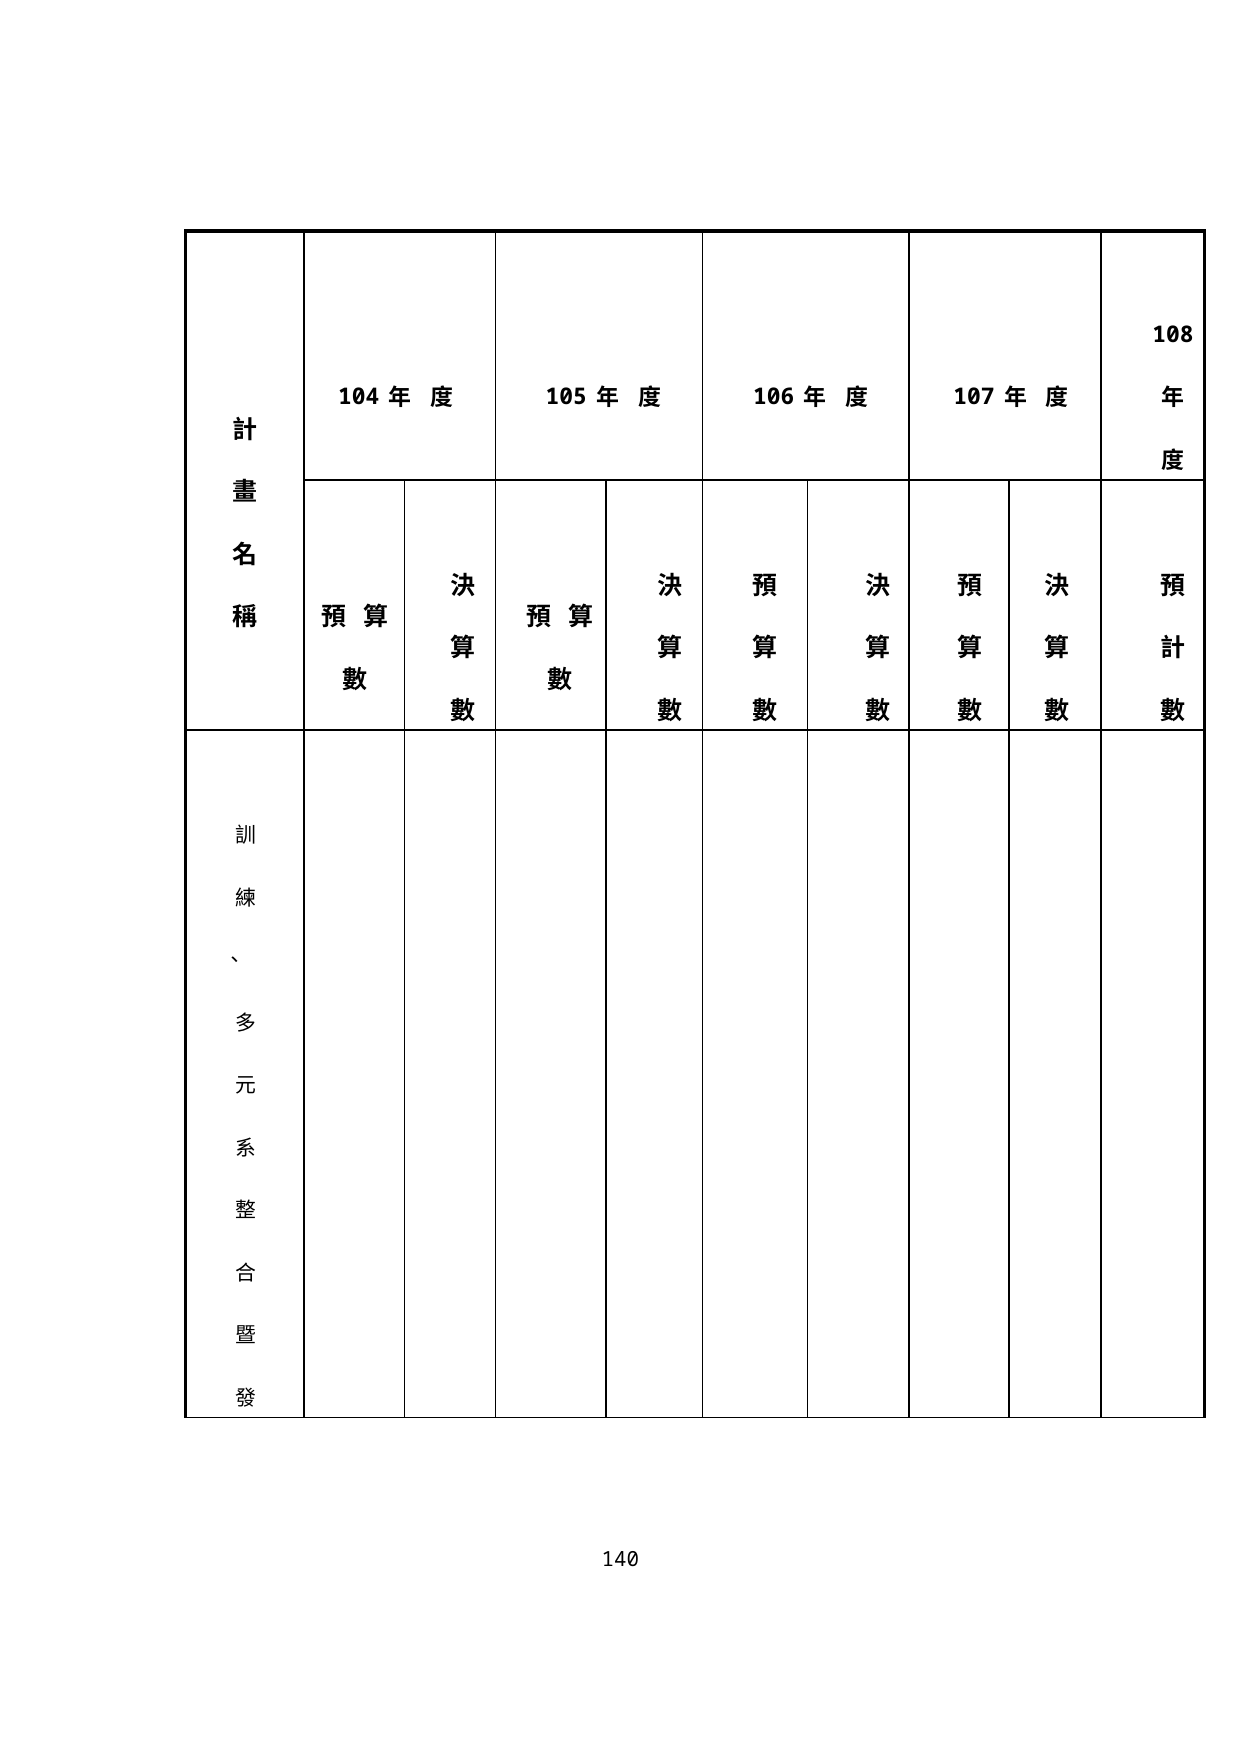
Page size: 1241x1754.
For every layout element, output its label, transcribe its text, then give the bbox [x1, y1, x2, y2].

table_cell [496, 731, 605, 1417]
table_cell [703, 731, 807, 1417]
table_header 計畫名稱 [187, 233, 303, 729]
table_cell [607, 731, 702, 1417]
table_cell 預算數 [910, 481, 1008, 729]
table_cell 預算數 [305, 481, 404, 729]
table_cell [808, 731, 908, 1417]
table_cell 預算數 [496, 481, 605, 729]
table_cell - [1102, 731, 1203, 1417]
table_header 107年度 [910, 233, 1100, 479]
table_cell 決算數 [1010, 481, 1100, 729]
table_cell 訓練、多元系整合暨發 [187, 731, 303, 1417]
table_cell 預計數 [1102, 481, 1203, 729]
table_cell [405, 731, 495, 1417]
table_header 108年度 [1102, 233, 1203, 479]
table_cell 決算數 [808, 481, 908, 729]
table_cell 決算數 [607, 481, 702, 729]
table_header 106年度 [703, 233, 908, 479]
table_cell - [1010, 731, 1100, 1417]
table_cell 預算數 [703, 481, 807, 729]
table_cell [305, 731, 404, 1417]
table_header 105年度 [496, 233, 702, 479]
table_cell - [910, 731, 1008, 1417]
table_cell 決算數 [405, 481, 495, 729]
table_header 104年度 [305, 233, 495, 479]
